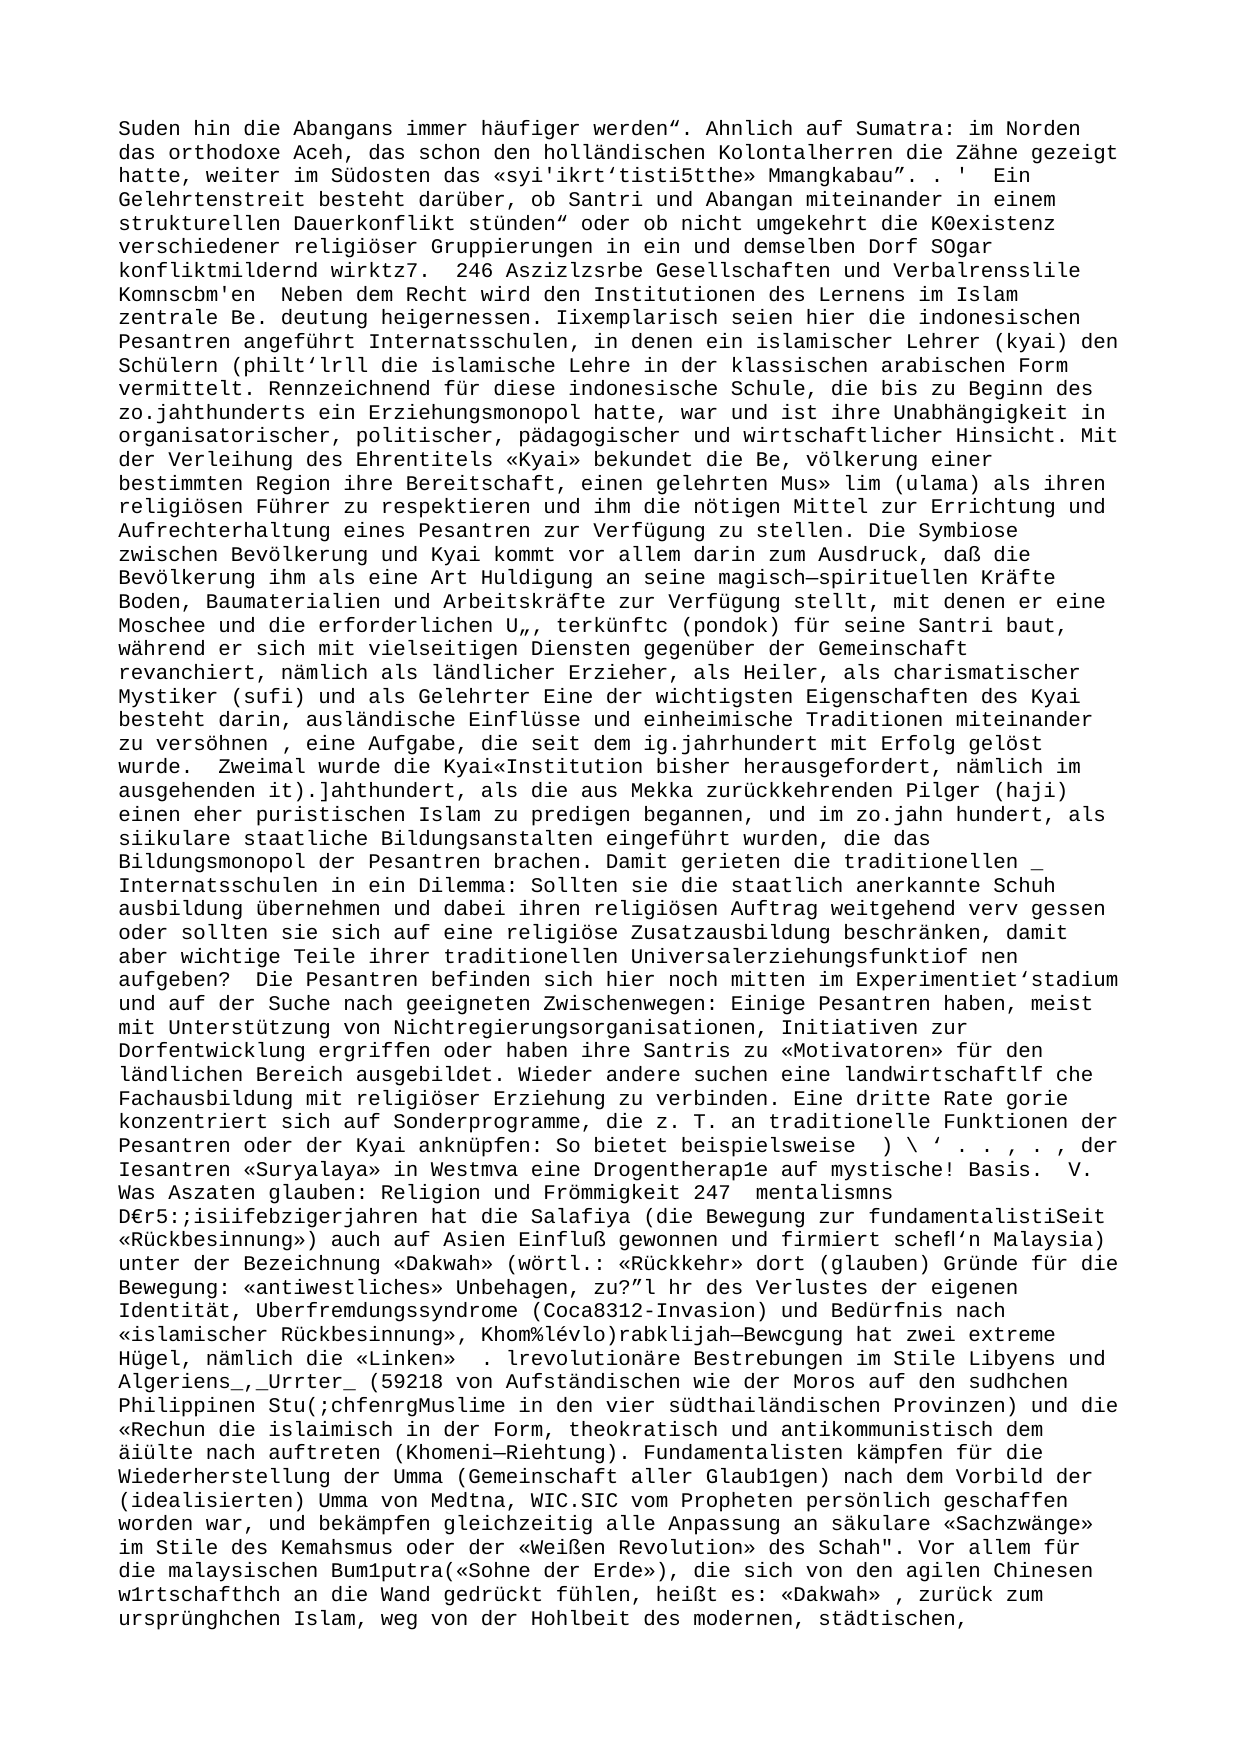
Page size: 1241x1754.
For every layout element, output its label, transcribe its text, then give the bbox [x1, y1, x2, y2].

text Suden hin die Abangans immer häufiger werden“. Ahnlich auf Sumatra: im Norden das orthodoxe Aceh, das schon den holländischen Kolontalherren die Zähne gezeigt hatte, weiter im Südosten das «syi'ikrt‘tisti5tthe» Mmangkabau”. . ' Ein Gelehrtenstreit besteht darüber, ob Santri und Abangan miteinander in einem strukturellen Dauerkonflikt stünden“ oder ob nicht umgekehrt die K0existenz verschiedener religiöser Gruppierungen in ein und demselben Dorf SOgar konfliktmildernd wirktz7. 246 Aszizlzsrbe Gesellschaften und Verbalrensslile Komnscbm'en Neben dem Recht wird den Institutionen des Lernens im Islam zentrale Be. deutung heigernessen. Iixemplarisch seien hier die indonesischen Pesantren angeführt Internatsschulen‚ in denen ein islamischer Lehrer (kyai) den Schülern (philt‘lrll die islamische Lehre in der klassischen arabischen Form vermittelt. Rennzeichnend für diese indonesische Schule, die bis zu Beginn des zo.jahthunderts ein Erziehungsmonopol hatte, war und ist ihre Unabhängigkeit in organisatorischer, politischer, pädagogischer und wirtschaftlicher Hinsicht. Mit der Verleihung des Ehrentitels «Kyai» bekundet die Be, völkerung einer bestimmten Region ihre Bereitschaft, einen gelehrten Mus» lim (ulama) als ihren religiösen Führer zu respektieren und ihm die nötigen Mittel zur Errichtung und Aufrechterhaltung eines Pesantren zur Verfügung zu stellen. Die Symbiose zwischen Bevölkerung und Kyai kommt vor allem darin zum Ausdruck, daß die Bevölkerung ihm als eine Art Huldigung an seine magisch—spirituellen Kräfte Boden, Baumaterialien und Arbeitskräfte zur Verfügung stellt, mit denen er eine Moschee und die erforderlichen U„‚ terkünftc (pondok) für seine Santri baut, während er sich mit vielseitigen Diensten gegenüber der Gemeinschaft revanchiert, nämlich als ländlicher Erzieher, als Heiler, als charismatischer Mystiker (sufi) und als Gelehrter Eine der wichtigsten Eigenschaften des Kyai besteht darin, ausländische Einflüsse und einheimische Traditionen miteinander zu versöhnen ‚ eine Aufgabe, die seit dem ig.jahrhundert mit Erfolg gelöst wurde. Zweimal wurde die Kyai«Institution bisher herausgefordert, nämlich im ausgehenden it).]ahthundert, als die aus Mekka zurückkehrenden Pilger (haji) einen eher puristischen Islam zu predigen begannen, und im zo.jahn hundert, als siikulare staatliche Bildungsanstalten eingeführt wurden, die das Bildungsmonopol der Pesantren brachen. Damit gerieten die traditionellen _ Internatsschulen in ein Dilemma: Sollten sie die staatlich anerkannte Schuh ausbildung übernehmen und dabei ihren religiösen Auftrag weitgehend verv gessen oder sollten sie sich auf eine religiöse Zusatzausbildung beschränken, damit aber wichtige Teile ihrer traditionellen Universalerziehungsfunktiof nen aufgeben? Die Pesantren befinden sich hier noch mitten im Experimentiet‘stadium und auf der Suche nach geeigneten Zwischenwegen: Einige Pesantren haben, meist mit Unterstützung von Nichtregierungsorganisationen, Initiativen zur Dorfentwicklung ergriffen oder haben ihre Santris zu «Motivatoren» für den ländlichen Bereich ausgebildet. Wieder andere suchen eine landwirtschaftlf che Fachausbildung mit religiöser Erziehung zu verbinden. Eine dritte Rate gorie konzentriert sich auf Sonderprogramme, die z. T. an traditionelle Funktionen der Pesantren oder der Kyai anknüpfen: So bietet beispielsweise ) \ ‘ . . ‚ . , der Iesantren «Suryalaya» in Westmva eine Drogentherap1e auf mystische! Basis. V. Was Aszaten glauben: Religion und Frömmigkeit 247 mentalismns D€r5:;isiifebzigerjahren hat die Salafiya (die Bewegung zur fundamentalistiSeit «Rückbesinnung») auch auf Asien Einfluß gewonnen und firmiert scheﬂ‘n Malaysia) unter der Bezeichnung «Dakwah» (wörtl.: «Rückkehr» dort (glauben) Gründe für die Bewegung: «antiwestliches» Unbehagen, zu?”l hr des Verlustes der eigenen Identität, Uberfremdungssyndrome (Coca8312-Invasion) und Bedürfnis nach «islamischer Rückbesinnung»‚ Khom%lévlo)rabklijah—Bewcgung hat zwei extreme Hügel, nämlich die «Linken» . lrevolutionäre Bestrebungen im Stile Libyens und Algeriens_,_Urrter_ (59218 von Aufständischen wie der Moros auf den sudhchen Philippinen Stu(;chfenrgMuslime in den vier südthailändischen Provinzen) und die «Rechun die islaimisch in der Form, theokratisch und antikommunistisch dem äiülte nach auftreten (Khomeni—Riehtung). Fundamentalisten kämpfen für die Wiederherstellung der Umma (Gemeinschaft aller Glaub1gen) nach dem Vorbild der (idealisierten) Umma von Medtna, WIC.SIC vom Propheten persönlich geschaffen worden war, und bekämpfen gleichzeitig alle Anpassung an säkulare «Sachzwänge» im Stile des Kemahsmus oder der «Weißen Revolution» des Schah". Vor allem für die malaysischen Bum1putra(«Sohne der Erde»), die sich von den agilen Chinesen w1rtschafthch an die Wand gedrückt fühlen, heißt es: «Dakwah» ‚ zurück zum ursprünghchen Islam, weg von der Hohlbeit des modernen, städtischen, [118, 118, 1122, 1631]
